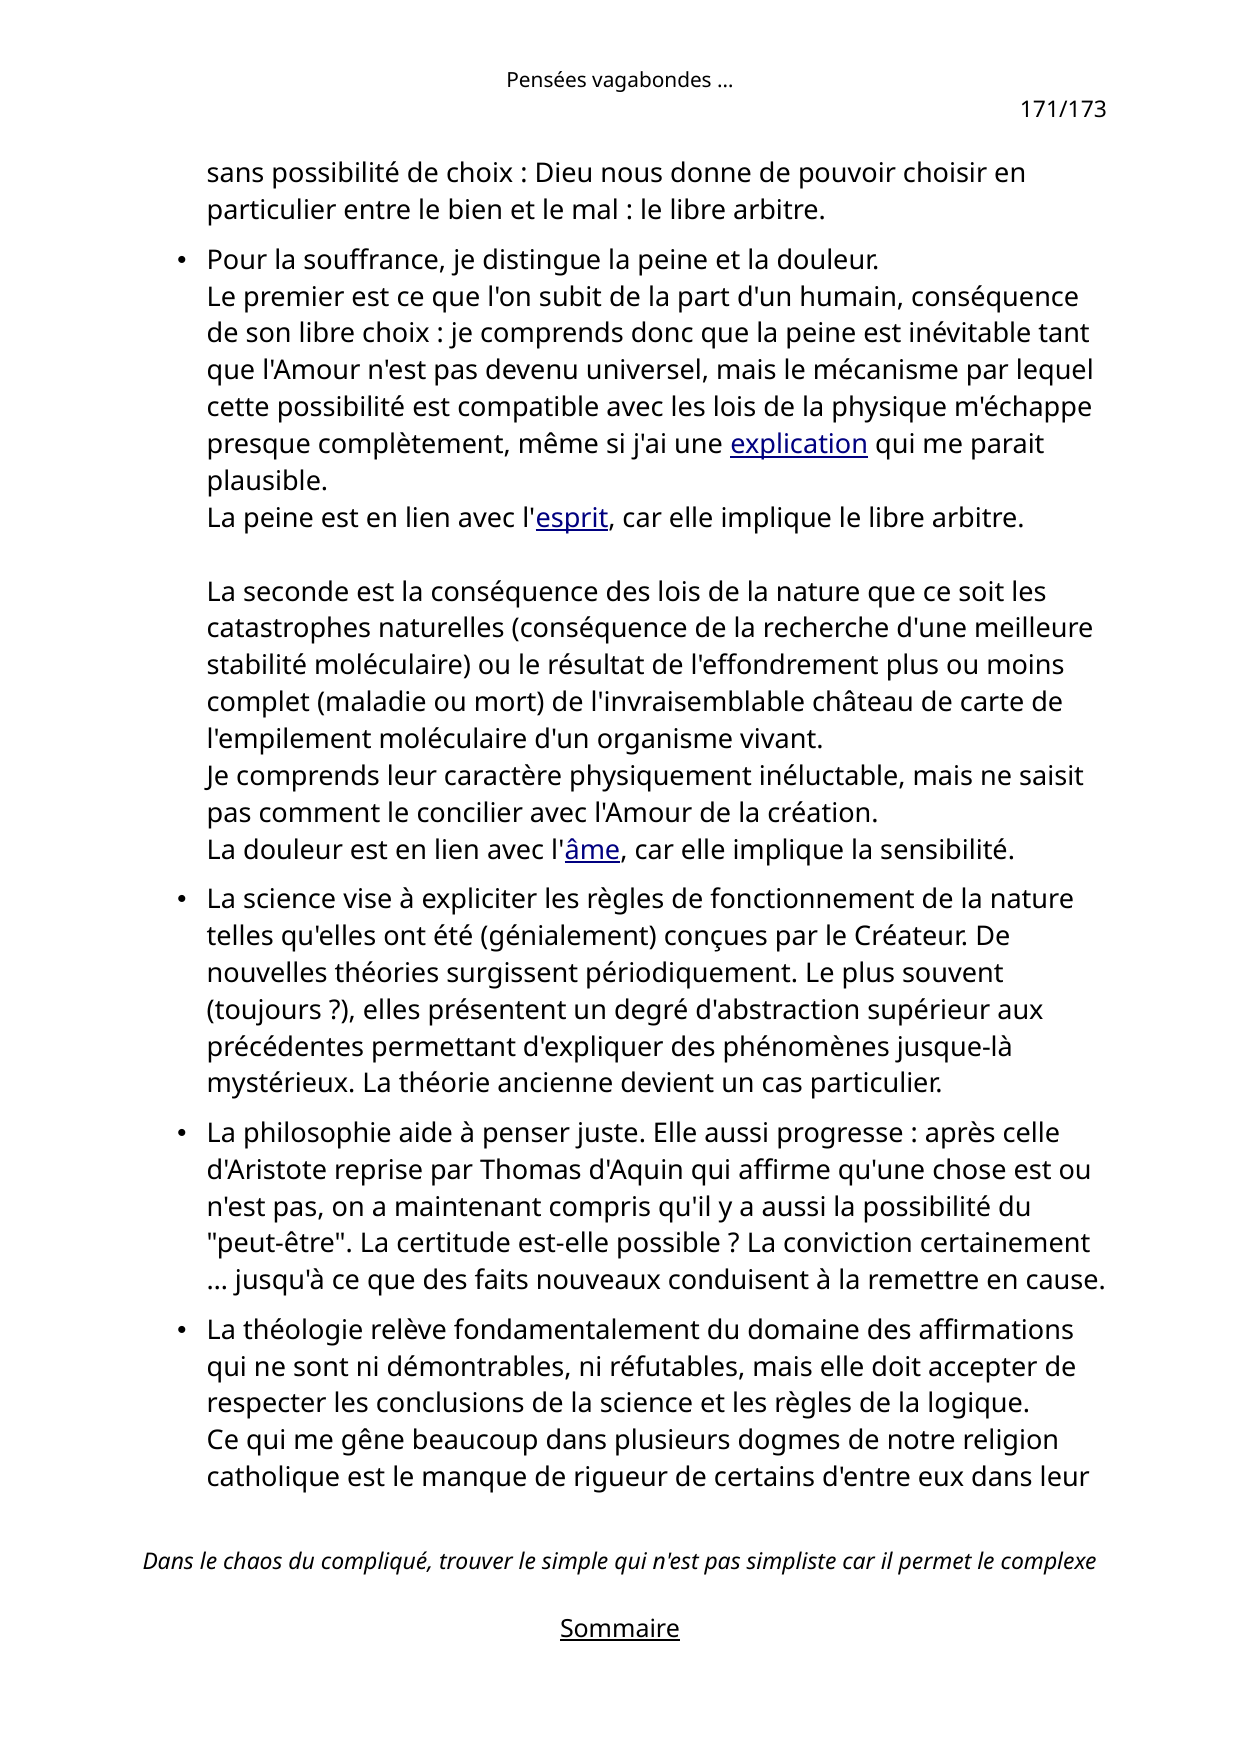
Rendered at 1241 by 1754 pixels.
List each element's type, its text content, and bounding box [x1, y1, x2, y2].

list Pour la souffrance, je distingue la peine et la douleur. Le premier est ce que l'on subit de la part d'un humain, conséquence de son libre choix : je comprends donc que la peine est inévitable tant que l'Amour n'est pas devenu universel, mais le mécanisme par lequel cette possibilité est compatible avec les lois de la physique m'échappe presque complètement, même si j'ai une explication qui me parait plausible. La peine est en lien avec l'esprit, car elle implique le libre arbitre. La seconde est la conséquence des lois de la nature que ce soit les catastrophes naturelles (conséquence de la recherche d'une meilleure stabilité moléculaire) ou le résultat de l'effondrement plus ou moins complet (maladie ou mort) de l'invraisemblable château de carte de l'empilement moléculaire d'un organisme vivant. Je comprends leur caractère physiquement inéluctable, mais ne saisit pas comment le concilier avec l'Amour de la création. La douleur est en lien avec l'âme, car elle implique la sensibilité. [177, 240, 1107, 867]
list La science vise à expliciter les règles de fonctionnement de la nature telles qu'elles ont été (génialement) conçues par le Créateur. De nouvelles théories surgissent périodiquement. Le plus souvent (toujours ?), elles présentent un degré d'abstraction supérieur aux précédentes permettant d'expliquer des phénomènes jusque-là mystérieux. La théorie ancienne devient un cas particulier. [177, 879, 1107, 1101]
list sans possibilité de choix : Dieu nous donne de pouvoir choisir en particulier entre le bien et le mal : le libre arbitre. [177, 154, 1107, 228]
list La théologie relève fondamentalement du domaine des affirmations qui ne sont ni démontrables, ni réfutables, mais elle doit accepter de respecter les conclusions de la science et les règles de la logique. Ce qui me gêne beaucoup dans plusieurs dogmes de notre religion catholique est le manque de rigueur de certains d'entre eux dans leur [177, 1310, 1107, 1494]
list La philosophie aide à penser juste. Elle aussi progresse : après celle d'Aristote reprise par Thomas d'Aquin qui affirme qu'une chose est ou n'est pas, on a maintenant compris qu'il y a aussi la possibilité du "peut-être". La certitude est-elle possible ? La conviction certainement … jusqu'à ce que des faits nouveaux conduisent à la remettre en cause. [177, 1113, 1107, 1298]
